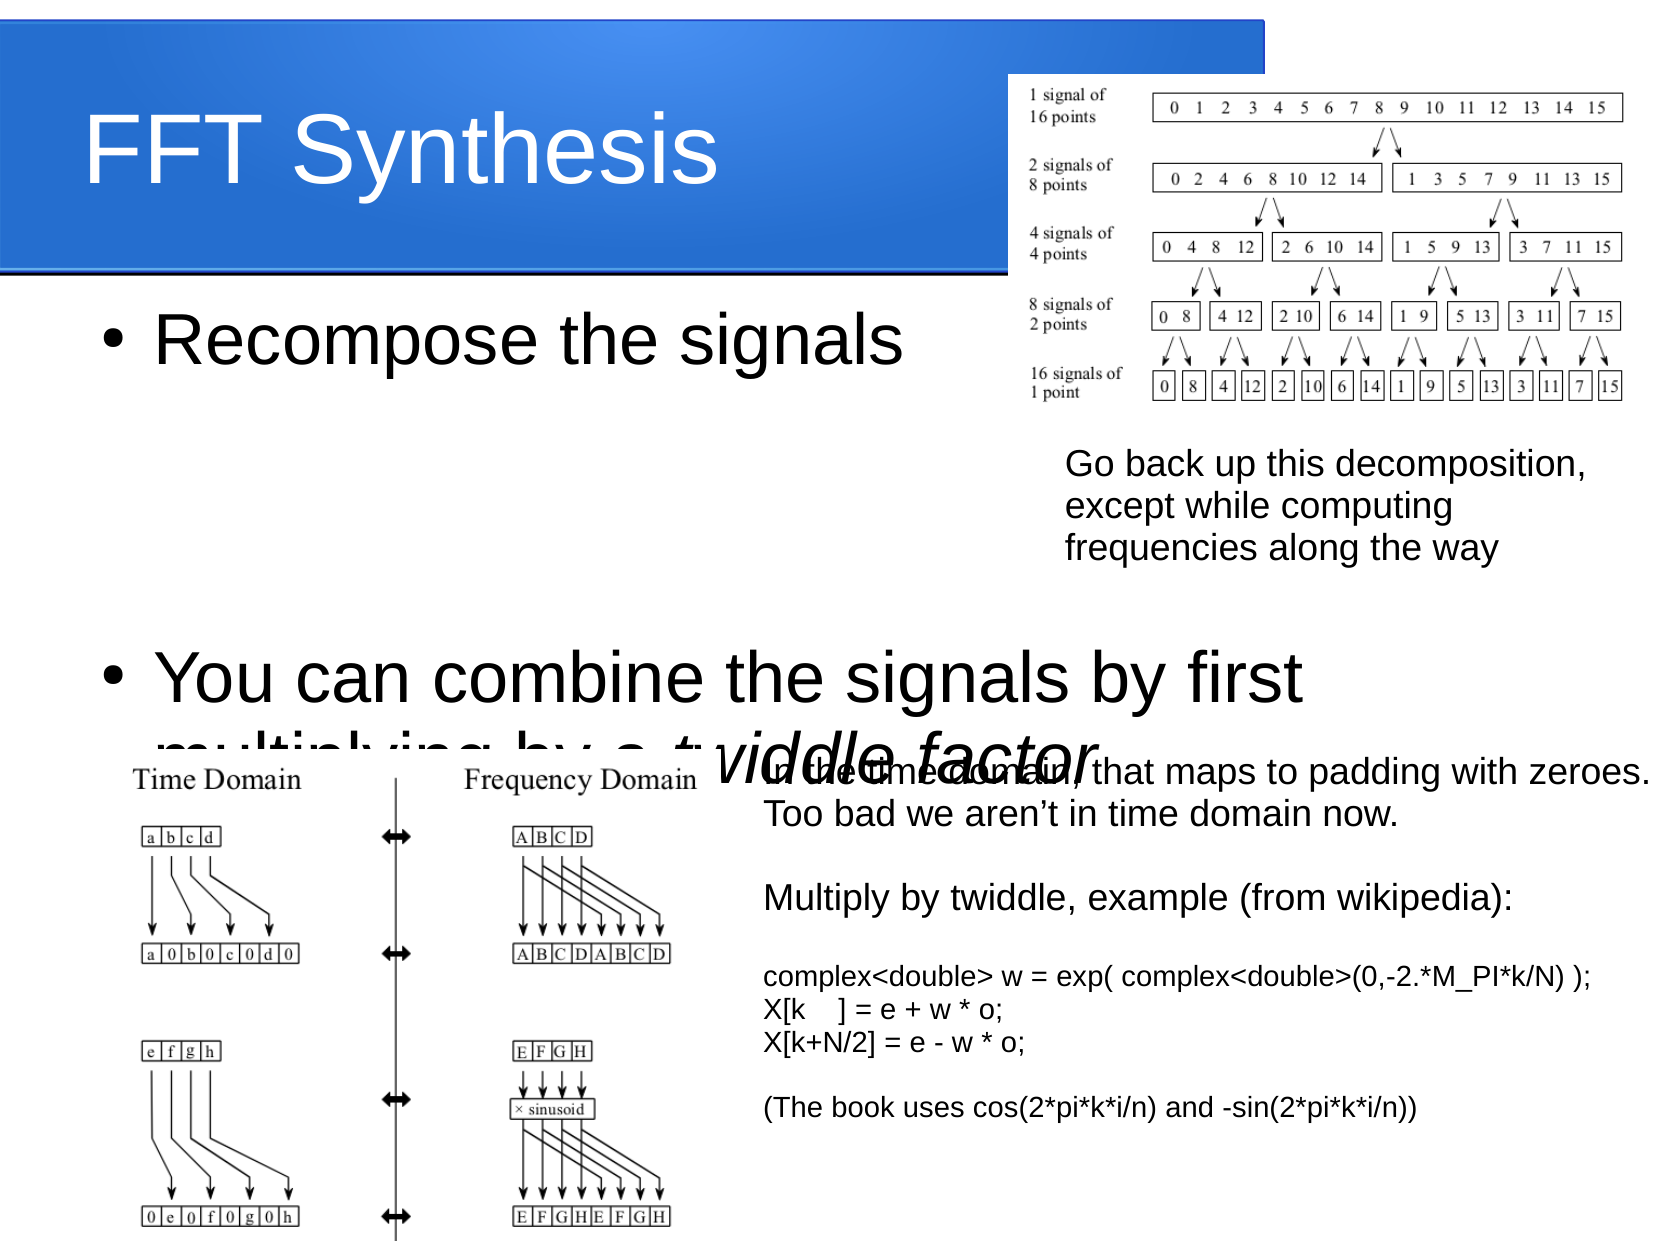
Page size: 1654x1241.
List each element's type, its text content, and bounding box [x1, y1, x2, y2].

text_box Go back up this decomposition, except while computing frequencies along the way [1050, 435, 1606, 586]
text_box In the time domain, that maps to padding with zeroes. Too bad we aren’t in time domain now. Multiply by twiddle, example (from wikipedia): complex<double> w = exp( complex<double>(0,-2.*M_PI*k/N) ); X[k ] = e + w * o; X[k+N/2] = e - w * o; (The book uses cos(2*pi*k*i/n) and -sin(2*pi*k*i/n)) [748, 742, 1654, 1222]
list Recompose the signals You can combine the signals by first multiplying by a twiddle factor [82, 299, 1571, 1019]
picture [1008, 74, 1654, 436]
picture [105, 749, 721, 1241]
title FFT Synthesis [82, 47, 1235, 252]
